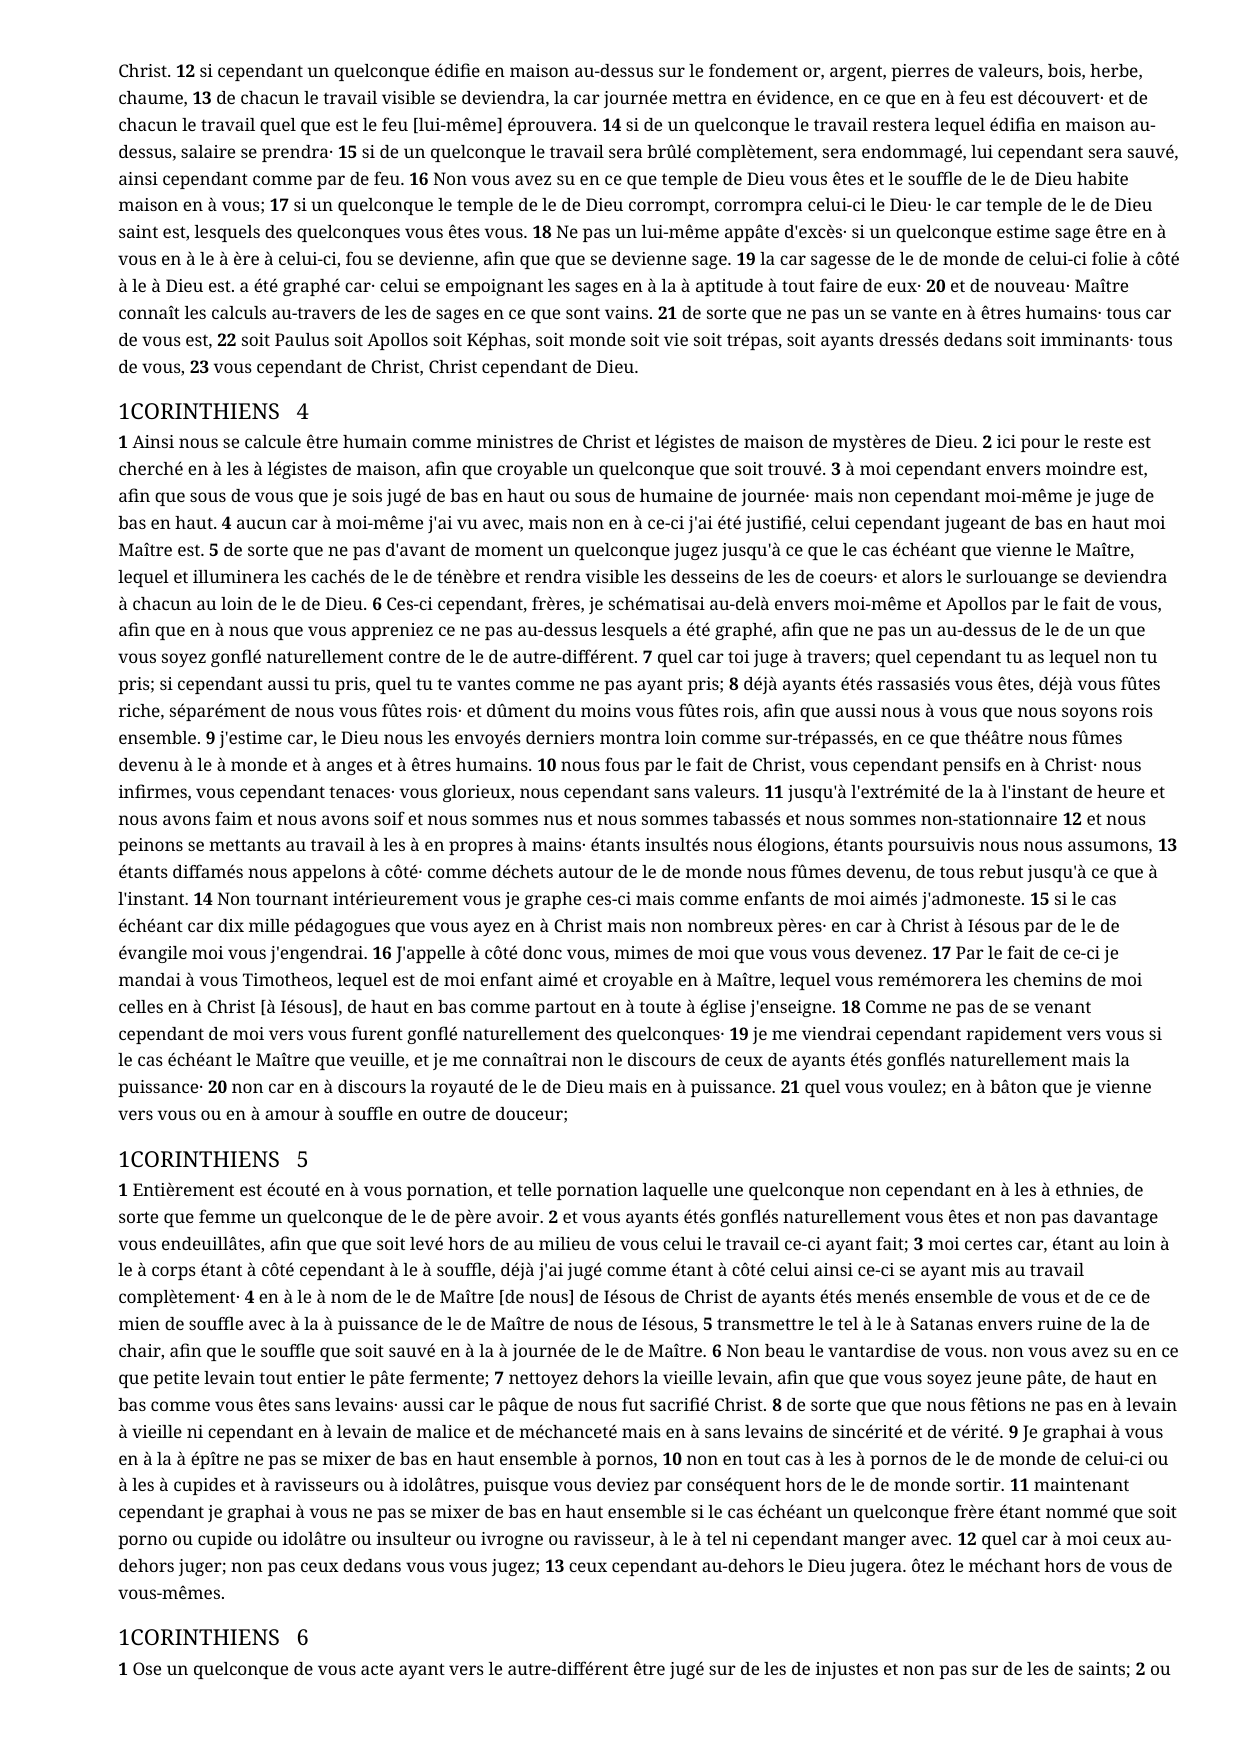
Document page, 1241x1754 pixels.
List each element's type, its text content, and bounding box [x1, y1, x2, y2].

text 1CORINTHIENS 6 [118, 1622, 1181, 1652]
text 1CORINTHIENS 5 [118, 1144, 1181, 1173]
text 1 Ainsi nous se calcule être humain comme ministres de Christ et légistes de maison de mystères de Dieu. 2 ici pour le reste est cherché en à les à légistes de maison, afin que croyable un quelconque que soit trouvé. 3 à moi cependant envers moindre est, afin que sous de vous que je sois jugé de bas en haut ou sous de humaine de journée· mais non cependant moi-même je juge de bas en haut. 4 aucun car à moi-même j'ai vu avec, mais non en à ce-ci j'ai été justifié, celui cependant jugeant de bas en haut moi Maître est. 5 de sorte que ne pas d'avant de moment un quelconque jugez jusqu'à ce que le cas échéant que vienne le Maître, lequel et illuminera les cachés de le de ténèbre et rendra visible les desseins de les de coeurs· et alors le surlouange se deviendra à chacun au loin de le de Dieu. 6 Ces-ci cependant, frères, je schématisai au-delà envers moi-même et Apollos par le fait de vous, afin que en à nous que vous appreniez ce ne pas au-dessus lesquels a été graphé, afin que ne pas un au-dessus de le de un que vous soyez gonflé naturellement contre de le de autre-différent. 7 quel car toi juge à travers; quel cependant tu as lequel non tu pris; si cependant aussi tu pris, quel tu te vantes comme ne pas ayant pris; 8 déjà ayants étés rassasiés vous êtes, déjà vous fûtes riche, séparément de nous vous fûtes rois· et dûment du moins vous fûtes rois, afin que aussi nous à vous que nous soyons rois ensemble. 9 j'estime car, le Dieu nous les envoyés derniers montra loin comme sur-trépassés, en ce que théâtre nous fûmes devenu à le à monde et à anges et à êtres humains. 10 nous fous par le fait de Christ, vous cependant pensifs en à Christ· nous infirmes, vous cependant tenaces· vous glorieux, nous cependant sans valeurs. 11 jusqu'à l'extrémité de la à l'instant de heure et nous avons faim et nous avons soif et nous sommes nus et nous sommes tabassés et nous sommes non-stationnaire 12 et nous peinons se mettants au travail à les à en propres à mains· étants insultés nous élogions, étants poursuivis nous nous assumons, 13 étants diffamés nous appelons à côté· comme déchets autour de le de monde nous fûmes devenu, de tous rebut jusqu'à ce que à l'instant. 14 Non tournant intérieurement vous je graphe ces-ci mais comme enfants de moi aimés j'admoneste. 15 si le cas échéant car dix mille pédagogues que vous ayez en à Christ mais non nombreux pères· en car à Christ à Iésous par de le de évangile moi vous j'engendrai. 16 J'appelle à côté donc vous, mimes de moi que vous vous devenez. 17 Par le fait de ce-ci je mandai à vous Timotheos, lequel est de moi enfant aimé et croyable en à Maître, lequel vous remémorera les chemins de moi celles en à Christ [à Iésous], de haut en bas comme partout en à toute à église j'enseigne. 18 Comme ne pas de se venant cependant de moi vers vous furent gonflé naturellement des quelconques· 19 je me viendrai cependant rapidement vers vous si le cas échéant le Maître que veuille, et je me connaîtrai non le discours de ceux de ayants étés gonflés naturellement mais la puissance· 20 non car en à discours la royauté de le de Dieu mais en à puissance. 21 quel vous voulez; en à bâton que je vienne vers vous ou en à amour à souffle en outre de douceur; [118, 430, 1181, 1126]
text 1 Ose un quelconque de vous acte ayant vers le autre-différent être jugé sur de les de injustes et non pas sur de les de saints; 2 ou [118, 1657, 1181, 1680]
text Christ. 12 si cependant un quelconque édifie en maison au-dessus sur le fondement or, argent, pierres de valeurs, bois, herbe, chaume, 13 de chacun le travail visible se deviendra, la car journée mettra en évidence, en ce que en à feu est découvert· et de chacun le travail quel que est le feu [lui-même] éprouvera. 14 si de un quelconque le travail restera lequel édifia en maison au-dessus, salaire se prendra· 15 si de un quelconque le travail sera brûlé complètement, sera endommagé, lui cependant sera sauvé, ainsi cependant comme par de feu. 16 Non vous avez su en ce que temple de Dieu vous êtes et le souffle de le de Dieu habite maison en à vous; 17 si un quelconque le temple de le de Dieu corrompt, corrompra celui-ci le Dieu· le car temple de le de Dieu saint est, lesquels des quelconques vous êtes vous. 18 Ne pas un lui-même appâte d'excès· si un quelconque estime sage être en à vous en à le à ère à celui-ci, fou se devienne, afin que que se devienne sage. 19 la car sagesse de le de monde de celui-ci folie à côté à le à Dieu est. a été graphé car· celui se empoignant les sages en à la à aptitude à tout faire de eux· 20 et de nouveau· Maître connaît les calculs au-travers de les de sages en ce que sont vains. 21 de sorte que ne pas un se vante en à êtres humains· tous car de vous est, 22 soit Paulus soit Apollos soit Képhas, soit monde soit vie soit trépas, soit ayants dressés dedans soit imminants· tous de vous, 23 vous cependant de Christ, Christ cependant de Dieu. [118, 59, 1181, 378]
text 1 Entièrement est écouté en à vous pornation, et telle pornation laquelle une quelconque non cependant en à les à ethnies, de sorte que femme un quelconque de le de père avoir. 2 et vous ayants étés gonflés naturellement vous êtes et non pas davantage vous endeuillâtes, afin que que soit levé hors de au milieu de vous celui le travail ce-ci ayant fait; 3 moi certes car, étant au loin à le à corps étant à côté cependant à le à souffle, déjà j'ai jugé comme étant à côté celui ainsi ce-ci se ayant mis au travail complètement· 4 en à le à nom de le de Maître [de nous] de Iésous de Christ de ayants étés menés ensemble de vous et de ce de mien de souffle avec à la à puissance de le de Maître de nous de Iésous, 5 transmettre le tel à le à Satanas envers ruine de la de chair, afin que le souffle que soit sauvé en à la à journée de le de Maître. 6 Non beau le vantardise de vous. non vous avez su en ce que petite levain tout entier le pâte fermente; 7 nettoyez dehors la vieille levain, afin que que vous soyez jeune pâte, de haut en bas comme vous êtes sans levains· aussi car le pâque de nous fut sacrifié Christ. 8 de sorte que que nous fêtions ne pas en à levain à vieille ni cependant en à levain de malice et de méchanceté mais en à sans levains de sincérité et de vérité. 9 Je graphai à vous en à la à épître ne pas se mixer de bas en haut ensemble à pornos, 10 non en tout cas à les à pornos de le de monde de celui-ci ou à les à cupides et à ravisseurs ou à idolâtres, puisque vous deviez par conséquent hors de le de monde sortir. 11 maintenant cependant je graphai à vous ne pas se mixer de bas en haut ensemble si le cas échéant un quelconque frère étant nommé que soit porno ou cupide ou idolâtre ou insulteur ou ivrogne ou ravisseur, à le à tel ni cependant manger avec. 12 quel car à moi ceux au-dehors juger; non pas ceux dedans vous vous jugez; 13 ceux cependant au-dehors le Dieu jugera. ôtez le méchant hors de vous de vous-mêmes. [118, 1178, 1181, 1604]
text 1CORINTHIENS 4 [118, 396, 1181, 426]
